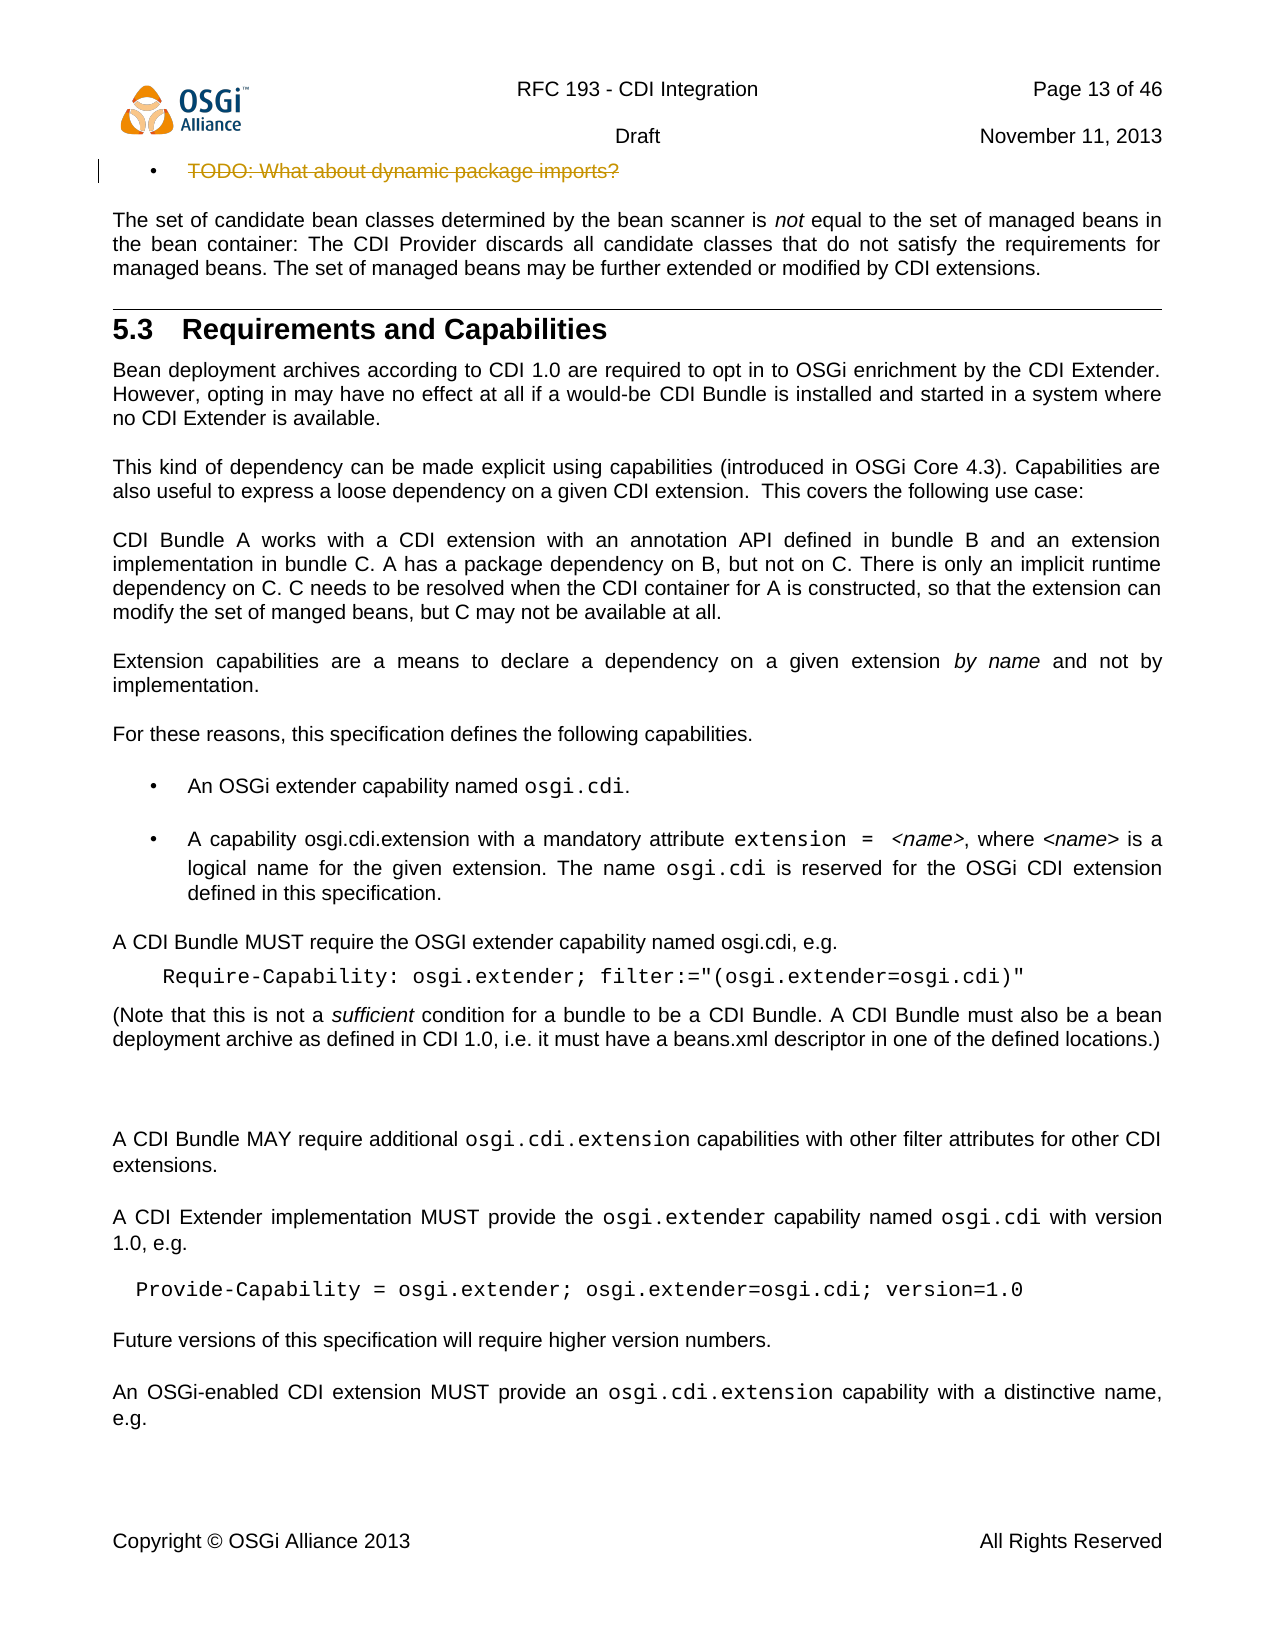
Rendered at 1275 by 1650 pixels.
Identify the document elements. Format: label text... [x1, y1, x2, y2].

text A CDI Extender implementation MUST provide the osgi.extender capability named osgi.cdi with version 1.0, e.g. [112, 1202, 1162, 1254]
list An OSGi extender capability named osgi.cdi. [150, 771, 1162, 799]
text The set of candidate bean classes determined by the bean scanner is not equal to the set of managed beans in the bean container: The CDI Provider discards all candidate classes that do not satisfy the requirements for managed beans. The set of managed beans may be further extended or modified by CDI extensions. [112, 208, 1162, 280]
list A capability osgi.cdi.extension with a mandatory attribute extension = <name>, where <name> is a logical name for the given extension. The name osgi.cdi is reserved for the OSGi CDI extension defined in this specification. [150, 824, 1162, 905]
text Extension capabilities are a means to declare a dependency on a given extension by name and not by implementation. [112, 649, 1162, 697]
text (Note that this is not a sufficient condition for a bundle to be a CDI Bundle. A CDI Bundle must also be a bean deployment archive as defined in CDI 1.0, i.e. it must have a beans.xml descriptor in one of the defined locations.) [112, 1003, 1162, 1051]
text A CDI Bundle MAY require additional osgi.cdi.extension capabilities with other filter attributes for other CDI extensions. [112, 1124, 1162, 1177]
text Future versions of this specification will require higher version numbers. [112, 1328, 1162, 1352]
text CDI Bundle A works with a CDI extension with an annotation API defined in bundle B and an extension implementation in bundle C. A has a package dependency on B, but not on C. There is only an implicit runtime dependency on C. C needs to be resolved when the CDI container for A is constructed, so that the extension can modify the set of manged beans, but C may not be available at all. [112, 528, 1162, 624]
text Provide-Capability = osgi.extender; osgi.extender=osgi.cdi; version=1.0 [112, 1279, 1162, 1303]
text For these reasons, this specification defines the following capabilities. [112, 722, 1162, 746]
picture [113, 78, 257, 142]
text This kind of dependency can be made explicit using capabilities (introduced in OSGi Core 4.3). Capabilities are also useful to express a loose dependency on a given CDI extension. This covers the following use case: [112, 455, 1162, 503]
text Require-Capability: osgi.extender; filter:="(osgi.extender=osgi.cdi)" [112, 966, 1162, 990]
text An OSGi-enabled CDI extension MUST provide an osgi.cdi.extension capability with a distinctive name, e.g. [112, 1377, 1162, 1429]
subtitle Requirements and Capabilities [112, 310, 1162, 346]
text A CDI Bundle MUST require the OSGI extender capability named osgi.cdi, e.g. [112, 930, 1162, 954]
text Bean deployment archives according to CDI 1.0 are required to opt in to OSGi enrichment by the CDI Extender. However, opting in may have no effect at all if a would-be CDI Bundle is installed and started in a system where no CDI Extender is available. [112, 358, 1162, 430]
